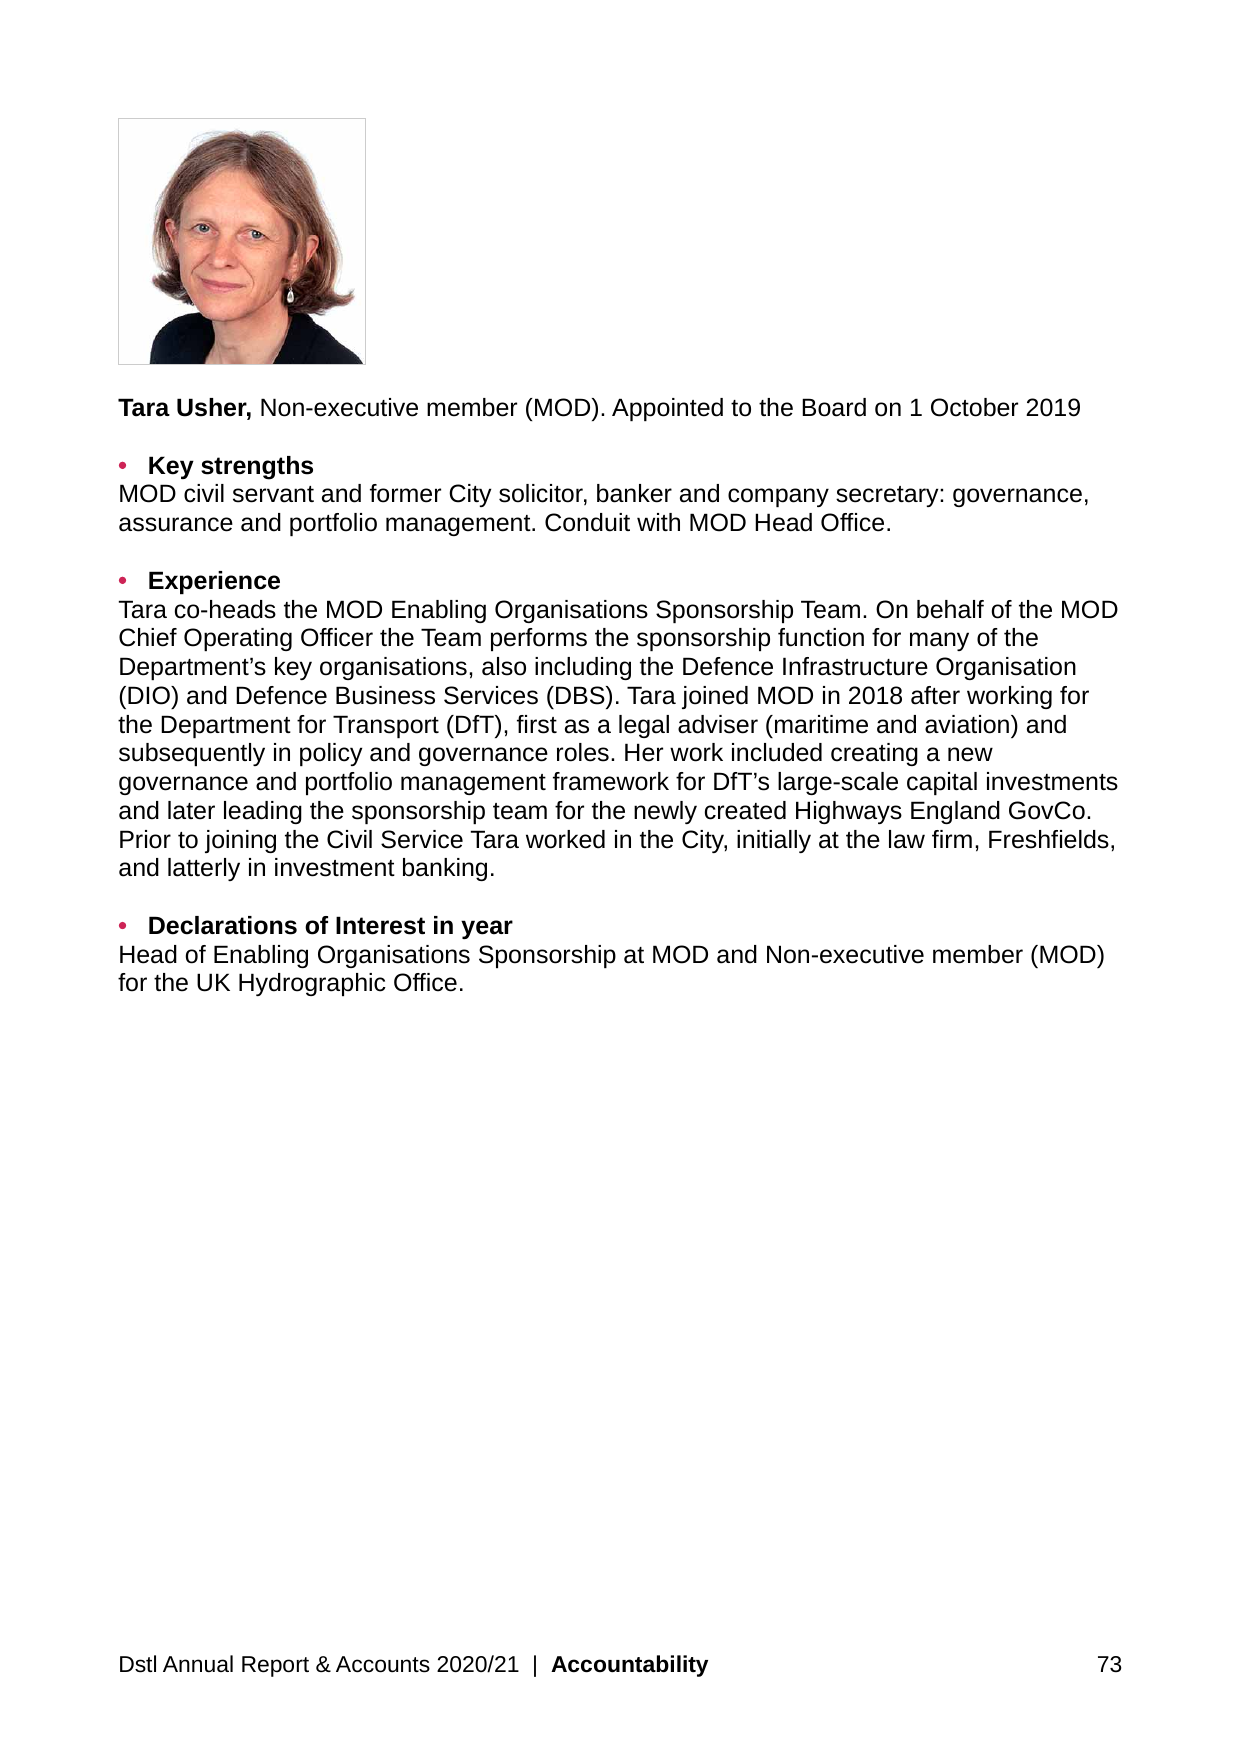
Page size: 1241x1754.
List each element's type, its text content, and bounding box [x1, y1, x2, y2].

text MOD civil servant and former City solicitor, banker and company secretary: governance, assurance and portfolio management. Conduit with MOD Head Office. [118, 479, 1122, 537]
text Tara Usher, Non-executive member (MOD). Appointed to the Board on 1 October 2019 [118, 393, 1122, 422]
list Declarations of Interest in year [118, 911, 1122, 940]
text Tara co-heads the MOD Enabling Organisations Sponsorship Team. On behalf of the MOD Chief Operating Officer the Team performs the sponsorship function for many of the Department’s key organisations, also including the Defence Infrastructure Organisation (DIO) and Defence Business Services (DBS). Tara joined MOD in 2018 after working for the Department for Transport (DfT), first as a legal adviser (maritime and aviation) and subsequently in policy and governance roles. Her work included creating a new governance and portfolio management framework for DfT’s large-scale capital investments and later leading the sponsorship team for the newly created Highways England GovCo. Prior to joining the Civil Service Tara worked in the City, initially at the law firm, Freshfields, and latterly in investment banking. [118, 594, 1122, 882]
list Key strengths [118, 451, 1122, 479]
list Experience [118, 566, 1122, 594]
text Head of Enabling Organisations Sponsorship at MOD and Non-executive member (MOD) for the UK Hydrographic Office. [118, 940, 1122, 997]
